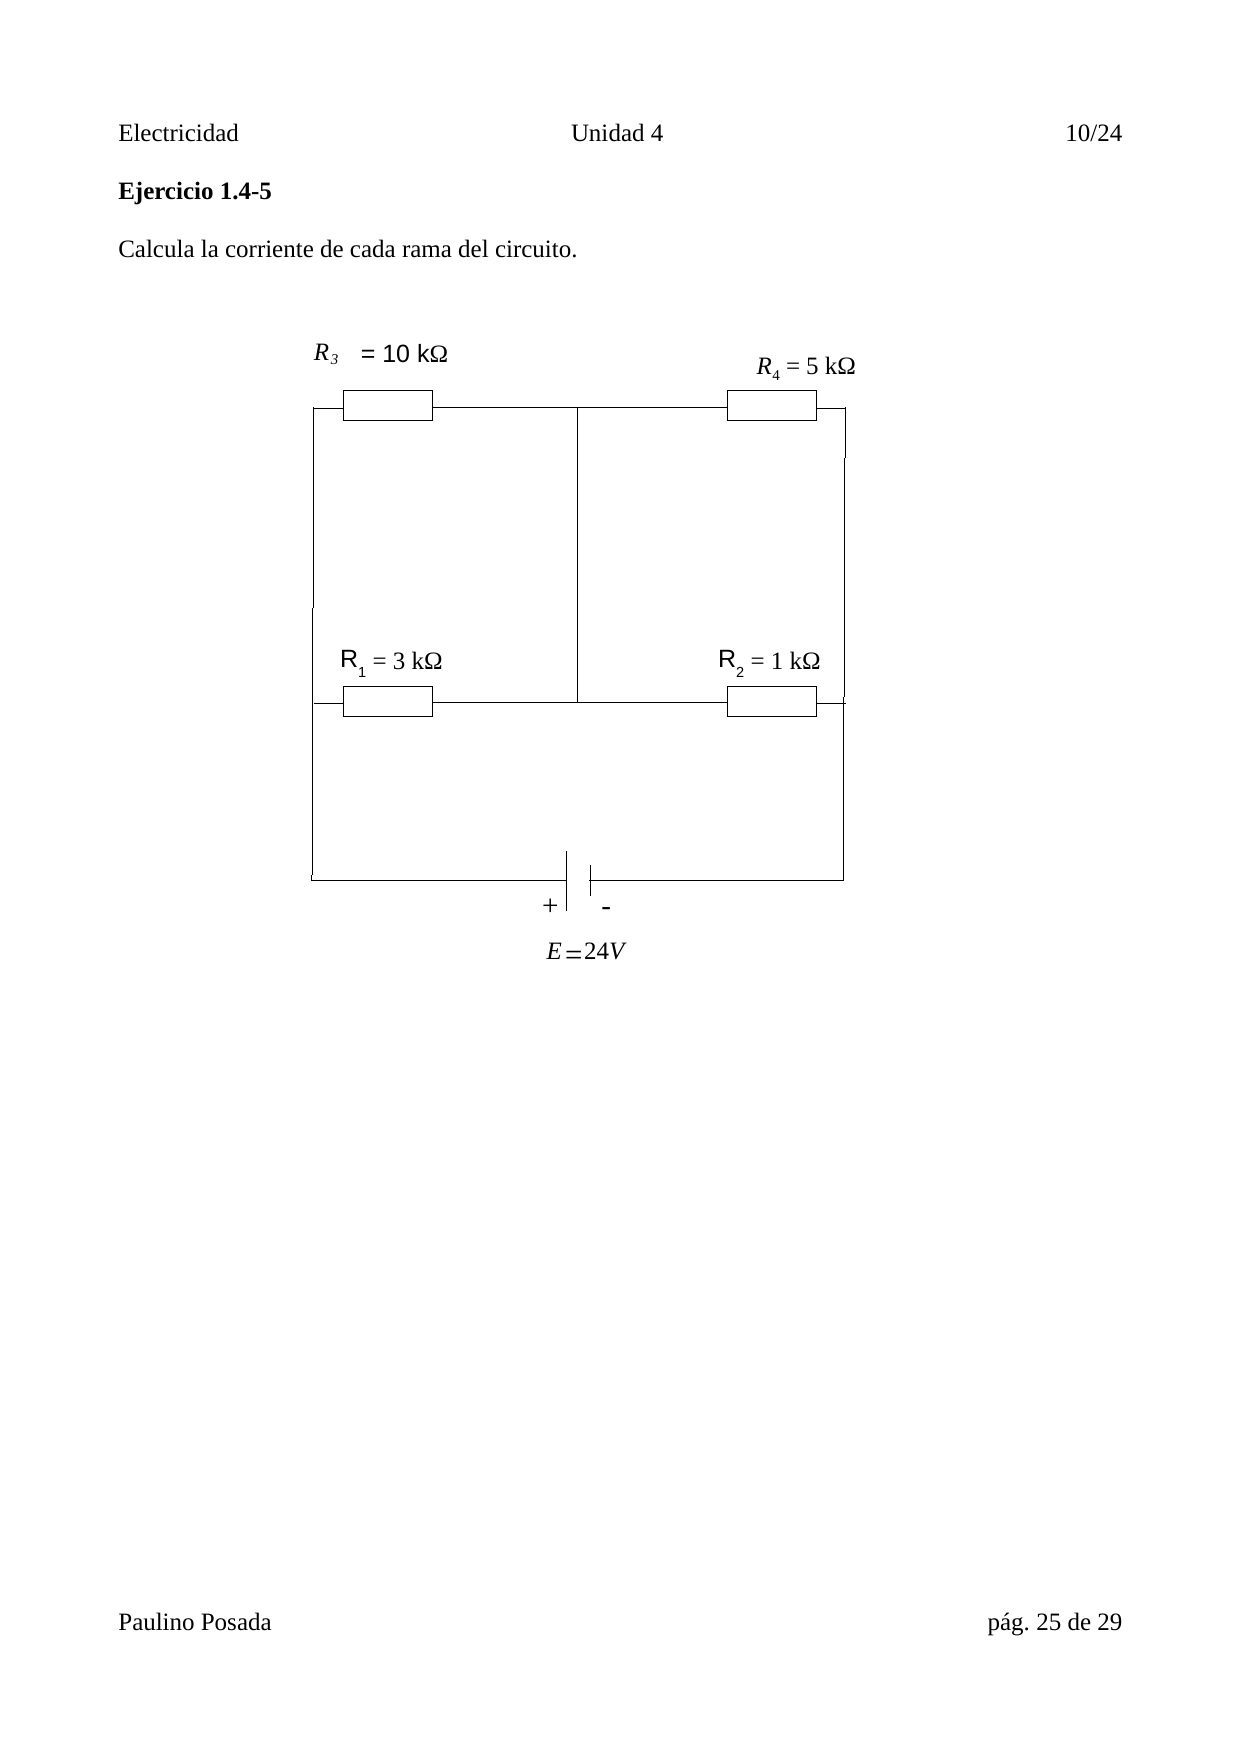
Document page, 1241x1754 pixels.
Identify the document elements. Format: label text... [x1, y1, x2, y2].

text Ejercicio 1.4-5 [118, 176, 1122, 205]
text Calcula la corriente de cada rama del circuito. [118, 234, 1122, 263]
